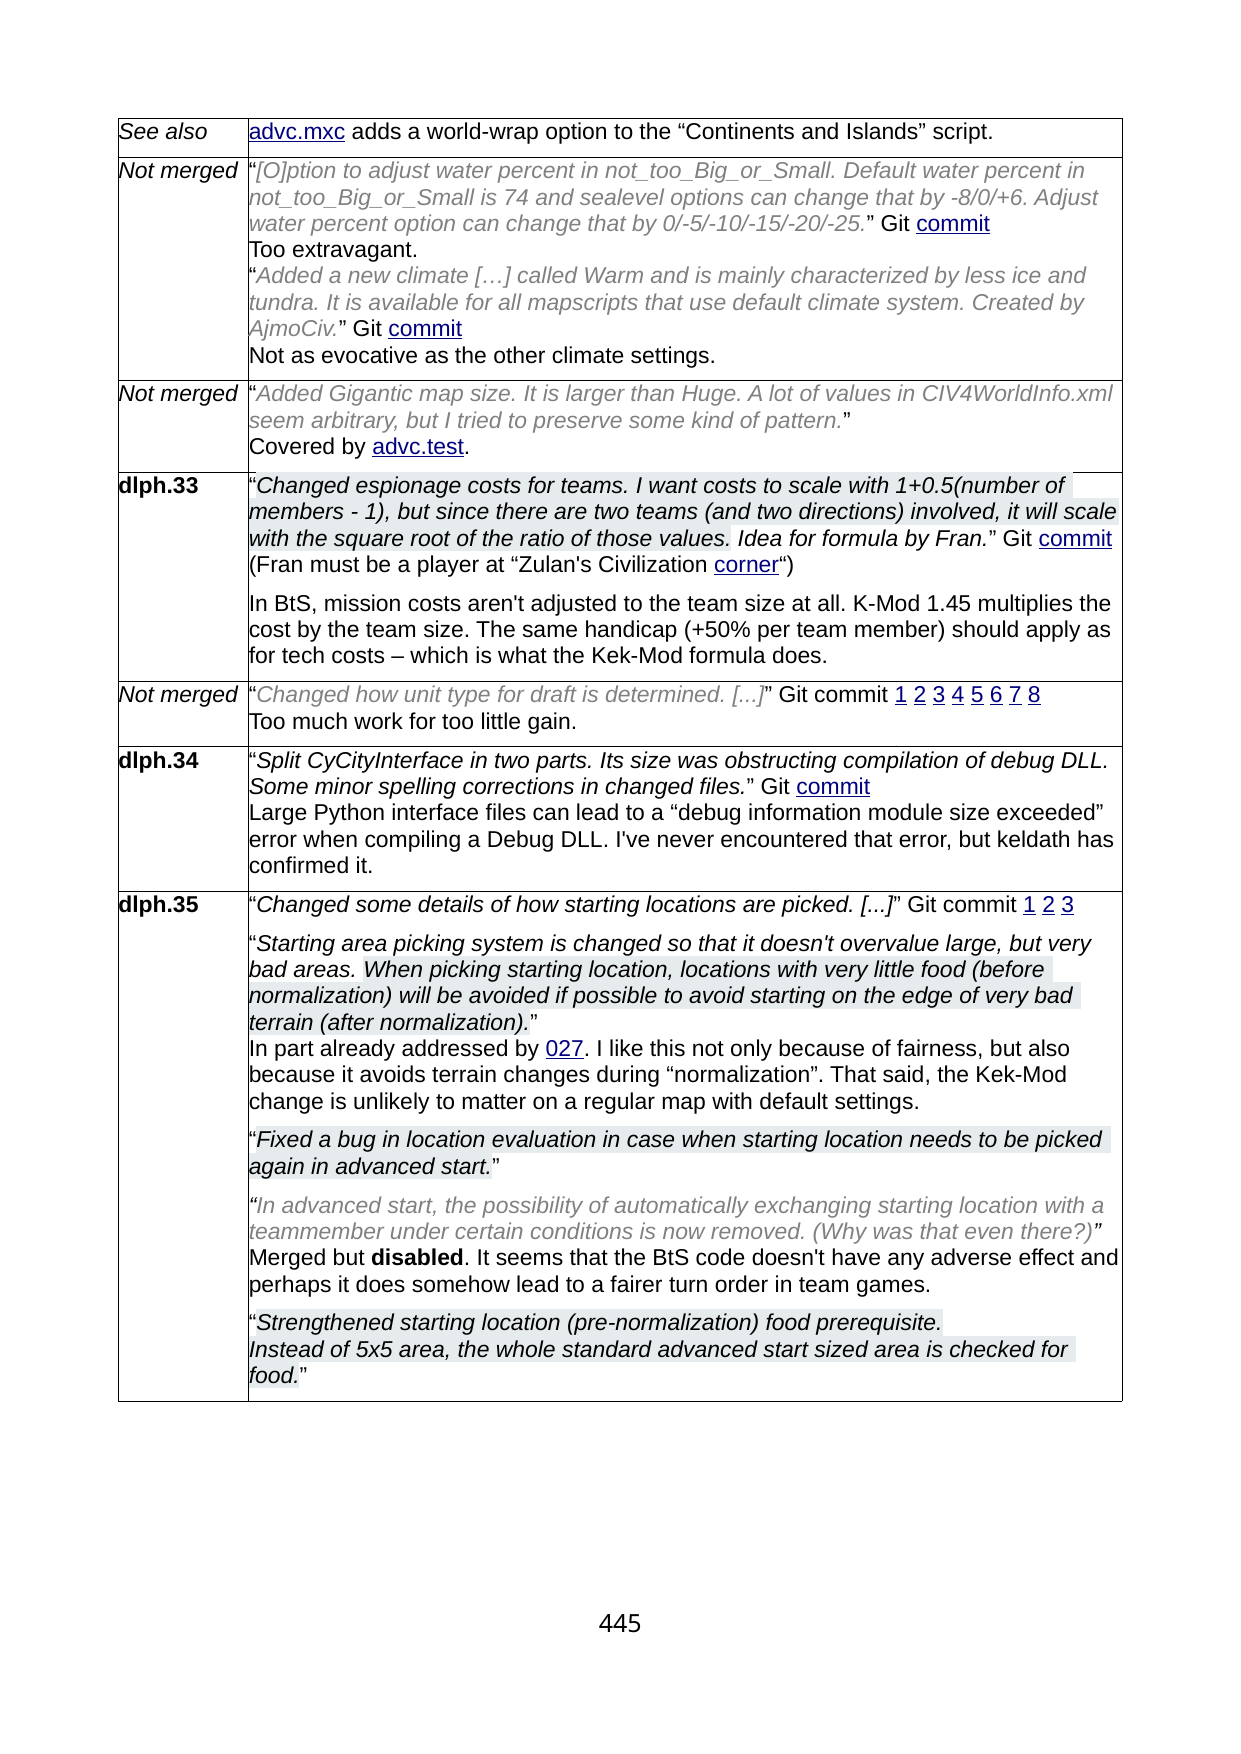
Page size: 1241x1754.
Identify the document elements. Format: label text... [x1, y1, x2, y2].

table_cell “Changed espionage costs for teams. I want costs to scale with 1+0.5(number of members - 1), but since there are two teams (and two directions) involved, it will scale with the square root of the ratio of those values. Idea for formula by Fran.” Git commit (Fran must be a player at “Zulan's Civilization corner“) In BtS, mission costs aren't adjusted to the team size at all. K-Mod 1.45 multiplies the cost by the team size. The same handicap (+50% per team member) should apply as for tech costs – which is what the Kek-Mod formula does. [249, 473, 1122, 681]
table_cell “Added Gigantic map size. It is larger than Huge. A lot of values in CIV4WorldInfo.xml seem arbitrary, but I tried to preserve some kind of pattern.” Covered by advc.test. [249, 381, 1122, 472]
table_cell “Split CyCityInterface in two parts. Its size was obstructing compilation of debug DLL. Some minor spelling corrections in changed files.” Git commit Large Python interface files can lead to a “debug information module size exceeded” error when compiling a Debug DLL. I've never encountered that error, but keldath has confirmed it. [249, 747, 1122, 891]
table_cell dlph.34 [119, 747, 248, 891]
table_cell Not merged [119, 381, 248, 472]
table_cell See also [119, 119, 248, 157]
table_cell Not merged [119, 682, 248, 746]
table_cell “[O]ption to adjust water percent in not_too_Big_or_Small. Default water percent in not_too_Big_or_Small is 74 and sealevel options can change that by -8/0/+6. Adjust water percent option can change that by 0/-5/-10/-15/-20/-25.” Git commit Too extravagant. “Added a new climate […] called Warm and is mainly characterized by less ice and tundra. It is available for all mapscripts that use default climate system. Created by AjmoCiv.” Git commit Not as evocative as the other climate settings. [249, 158, 1122, 380]
table_cell Not merged [119, 158, 248, 380]
table_cell advc.mxc adds a world-wrap option to the “Continents and Islands” script. [249, 119, 1122, 157]
table_cell dlph.35 [119, 892, 248, 1401]
table_cell dlph.33 [119, 473, 248, 681]
table_cell “Changed some details of how starting locations are picked. [...]” Git commit 1 2 3 “Starting area picking system is changed so that it doesn't overvalue large, but very bad areas. When picking starting location, locations with very little food (before normalization) will be avoided if possible to avoid starting on the edge of very bad terrain (after normalization).” In part already addressed by 027. I like this not only because of fairness, but also because it avoids terrain changes during “normalization”. That said, the Kek-Mod change is unlikely to matter on a regular map with default settings. “Fixed a bug in location evaluation in case when starting location needs to be picked again in advanced start.” “In advanced start, the possibility of automatically exchanging starting location with a teammember under certain conditions is now removed. (Why was that even there?)” Merged but disabled. It seems that the BtS code doesn't have any adverse effect and perhaps it does somehow lead to a fairer turn order in team games. “Strengthened starting location (pre-normalization) food prerequisite. Instead of 5x5 area, the whole standard advanced start sized area is checked for food.” [249, 892, 1122, 1401]
table_cell “Changed how unit type for draft is determined. [...]” Git commit 1 2 3 4 5 6 7 8 Too much work for too little gain. [249, 682, 1122, 746]
